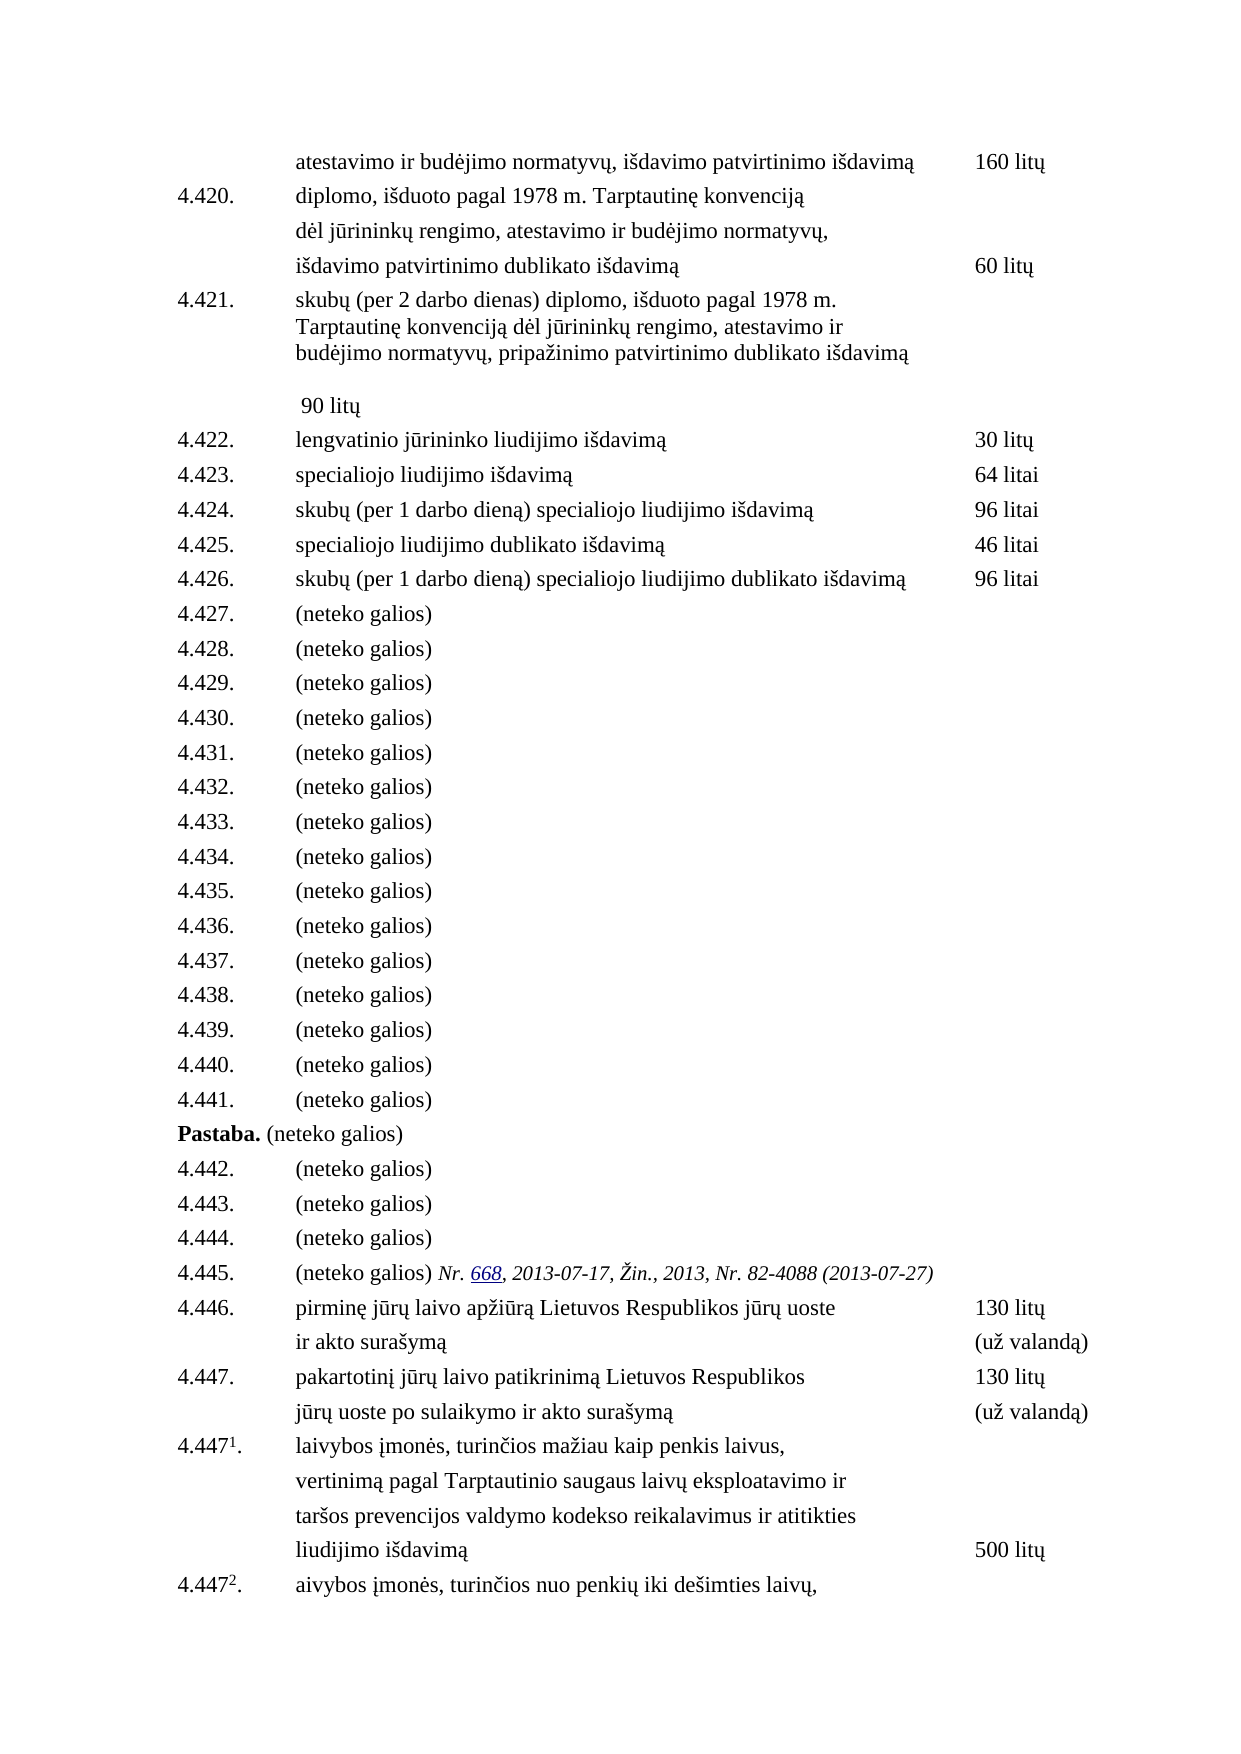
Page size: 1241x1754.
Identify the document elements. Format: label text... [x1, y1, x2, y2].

text 4.439. (neteko galios) [177, 1016, 1122, 1043]
text taršos prevencijos valdymo kodekso reikalavimus ir atitikties [295, 1502, 1122, 1528]
text 4.427. (neteko galios) [177, 600, 1122, 626]
text 4.433. (neteko galios) [177, 808, 1122, 834]
text 4.436. (neteko galios) [177, 912, 1122, 938]
text 4.442. (neteko galios) [177, 1155, 1122, 1181]
text 4.423. specialiojo liudijimo išdavimą 64 litai [177, 461, 1122, 488]
text 4.435. (neteko galios) [177, 877, 1122, 904]
text liudijimo išdavimą 500 litų [295, 1537, 1122, 1563]
text Pastaba. (neteko galios) [177, 1120, 1122, 1147]
text 4.447. pakartotinį jūrų laivo patikrinimą Lietuvos Respublikos 130 litų [177, 1363, 1122, 1389]
text 4.431. (neteko galios) [177, 739, 1122, 765]
text 4.428. (neteko galios) [177, 635, 1122, 661]
text jūrų uoste po sulaikymo ir akto surašymą (už valandą) [177, 1398, 1122, 1424]
text 4.4472. aivybos įmonės, turinčios nuo penkių iki dešimties laivų, [177, 1571, 1122, 1598]
text 4.425. specialiojo liudijimo dublikato išdavimą 46 litai [177, 531, 1122, 557]
text 4.434. (neteko galios) [177, 843, 1122, 869]
text dėl jūrininkų rengimo, atestavimo ir budėjimo normatyvų, [177, 217, 1122, 243]
text 4.422. lengvatinio jūrininko liudijimo išdavimą 30 litų [177, 427, 1122, 453]
text 4.445. (neteko galios) Nr. 668, 2013-07-17, Žin., 2013, Nr. 82-4088 (2013-07-27) [177, 1259, 1122, 1285]
text vertinimą pagal Tarptautinio saugaus laivų eksploatavimo ir [295, 1467, 1122, 1493]
text atestavimo ir budėjimo normatyvų, išdavimo patvirtinimo išdavimą 160 litų [177, 148, 1122, 174]
text 4.420. diplomo, išduoto pagal 1978 m. Tarptautinę konvenciją [177, 182, 1122, 209]
text 4.437. (neteko galios) [177, 947, 1122, 973]
text išdavimo patvirtinimo dublikato išdavimą 60 litų [177, 252, 1122, 278]
text 4.430. (neteko galios) [177, 704, 1122, 730]
text 4.4471. laivybos įmonės, turinčios mažiau kaip penkis laivus, [177, 1432, 1122, 1459]
text ir akto surašymą (už valandą) [177, 1328, 1122, 1355]
text 4.440. (neteko galios) [177, 1051, 1122, 1077]
text 4.438. (neteko galios) [177, 982, 1122, 1008]
text 4.446. pirminę jūrų laivo apžiūrą Lietuvos Respublikos jūrų uoste 130 litų [177, 1294, 1122, 1320]
text 4.424. skubų (per 1 darbo dieną) specialiojo liudijimo išdavimą 96 litai [177, 496, 1122, 522]
text 4.421. skubų (per 2 darbo dienas) diplomo, išduoto pagal 1978 m. Tarptautinę konvenciją dėl jūrininkų rengimo, atestavimo ir budėjimo normatyvų, pripažinimo patvirtinimo dublikato išdavimą 90 litų [177, 286, 930, 418]
text 4.443. (neteko galios) [177, 1190, 1122, 1216]
text 4.429. (neteko galios) [177, 669, 1122, 696]
text 4.441. (neteko galios) [177, 1086, 1122, 1112]
text 4.432. (neteko galios) [177, 773, 1122, 800]
text 4.444. (neteko galios) [177, 1224, 1122, 1251]
text 4.426. skubų (per 1 darbo dieną) specialiojo liudijimo dublikato išdavimą 96 litai [177, 565, 1122, 592]
